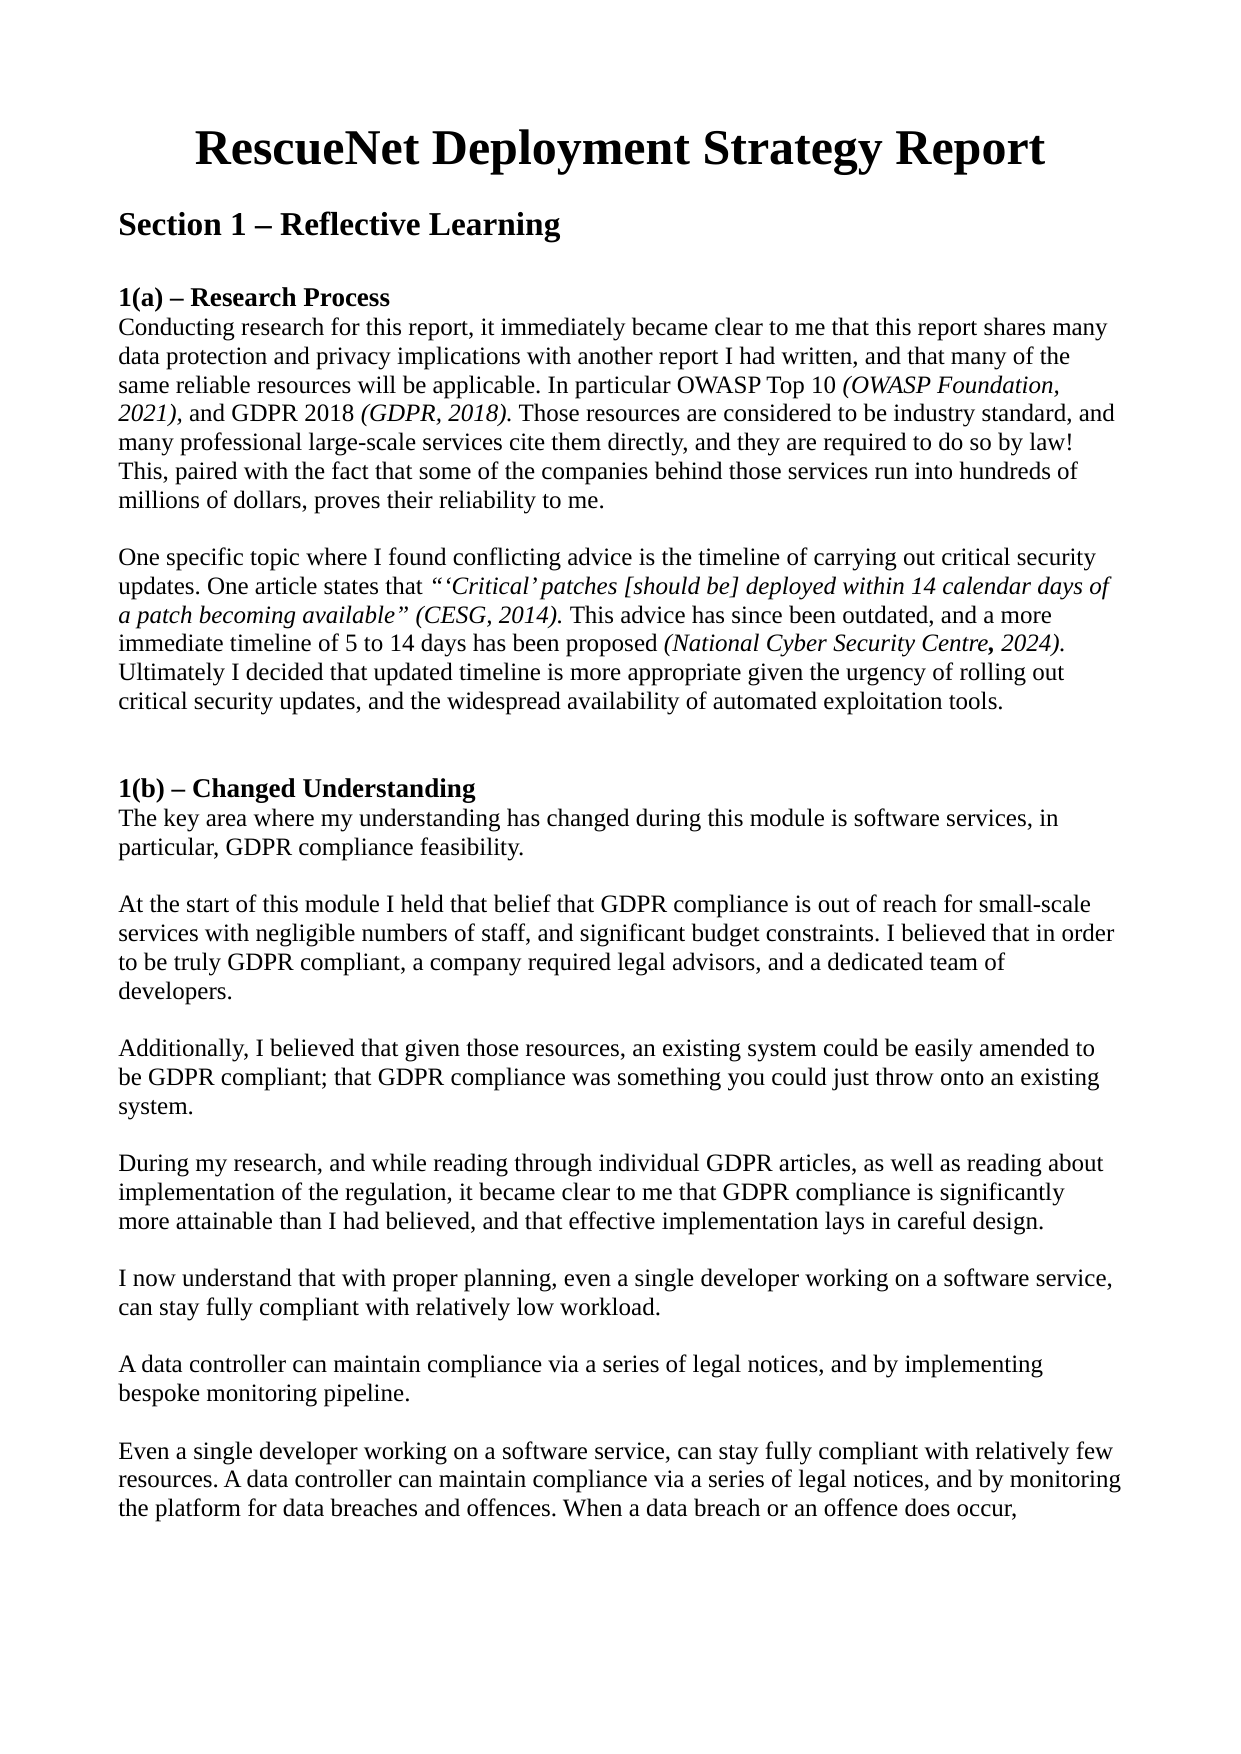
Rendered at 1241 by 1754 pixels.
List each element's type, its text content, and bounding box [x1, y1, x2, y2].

text RescueNet Deployment Strategy Report [118, 118, 1122, 176]
text This, paired with the fact that some of the companies behind those services run into hundreds of millions of dollars, proves their reliability to me. [118, 456, 1122, 513]
text Even a single developer working on a software service, can stay fully compliant with relatively few resources. A data controller can maintain compliance via a series of legal notices, and by monitoring the platform for data breaches and offences. When a data breach or an offence does occur, [118, 1436, 1122, 1522]
text During my research, and while reading through individual GDPR articles, as well as reading about implementation of the regulation, it became clear to me that GDPR compliance is significantly more attainable than I had believed, and that effective implementation lays in careful design. [118, 1148, 1122, 1234]
text Additionally, I believed that given those resources, an existing system could be easily amended to be GDPR compliant; that GDPR compliance was something you could just throw onto an existing system. [118, 1033, 1122, 1119]
text Conducting research for this report, it immediately became clear to me that this report shares many data protection and privacy implications with another report I had written, and that many of the same reliable resources will be applicable. In particular OWASP Top 10 (OWASP Foundation, 2021), and GDPR 2018 (GDPR, 2018). Those resources are considered to be industry standard, and many professional large-scale services cite them directly, and they are required to do so by law! [118, 312, 1122, 456]
text Section 1 – Reflective Learning [118, 204, 1122, 243]
text I now understand that with proper planning, even a single developer working on a software service, can stay fully compliant with relatively low workload. [118, 1263, 1122, 1321]
text One specific topic where I found conflicting advice is the timeline of carrying out critical security updates. One article states that “‘Critical’ patches [should be] deployed within 14 calendar days of a patch becoming available” (CESG, 2014). This advice has since been outdated, and a more immediate timeline of 5 to 14 days has been proposed (National Cyber Security Centre, 2024). Ultimately I decided that updated timeline is more appropriate given the urgency of rolling out critical security updates, and the widespread availability of automated exploitation tools. [118, 542, 1122, 715]
text A data controller can maintain compliance via a series of legal notices, and by implementing bespoke monitoring pipeline. [118, 1349, 1122, 1407]
text 1(b) – Changed Understanding [118, 772, 1122, 803]
text 1(a) – Research Process [118, 281, 1122, 312]
text The key area where my understanding has changed during this module is software services, in particular, GDPR compliance feasibility. [118, 803, 1122, 861]
text At the start of this module I held that belief that GDPR compliance is out of reach for small-scale services with negligible numbers of staff, and significant budget constraints. I believed that in order to be truly GDPR compliant, a company required legal advisors, and a dedicated team of developers. [118, 889, 1122, 1004]
